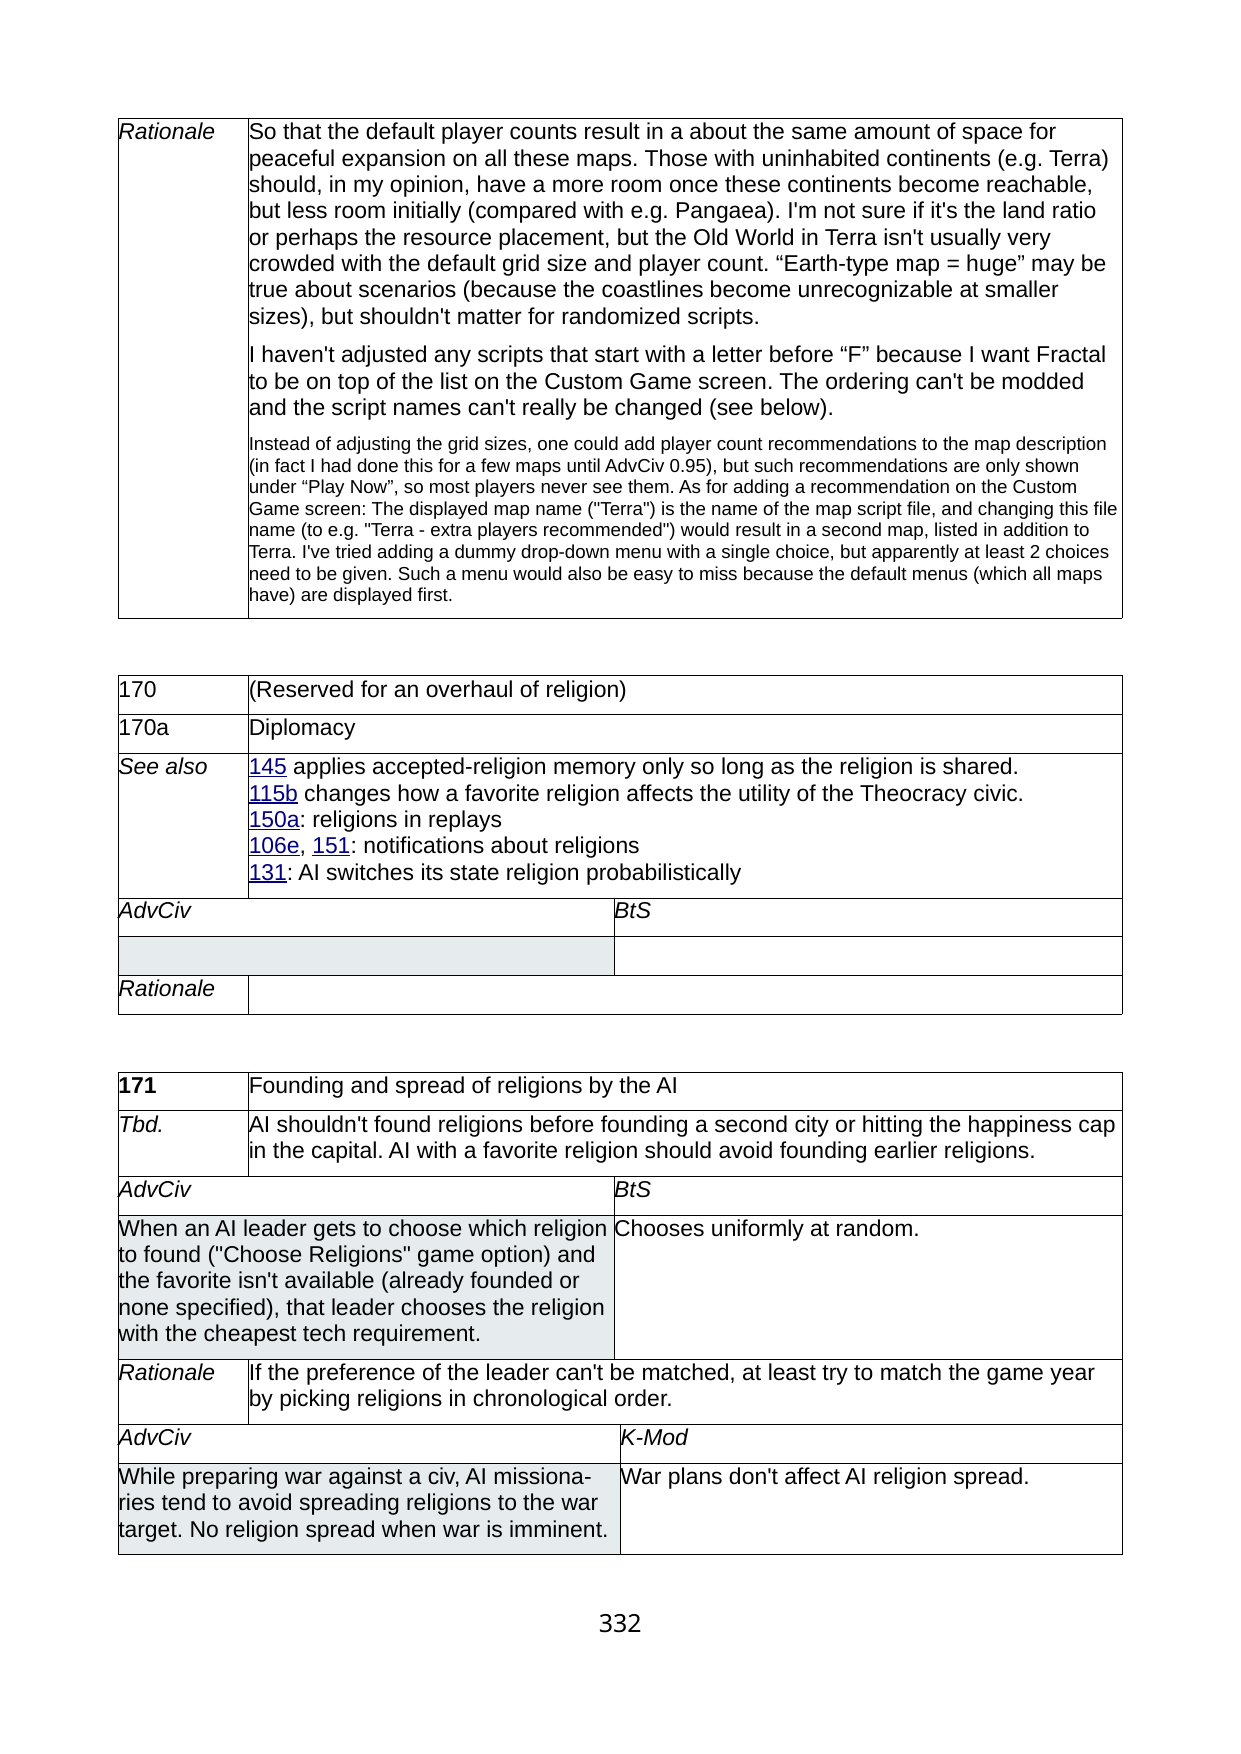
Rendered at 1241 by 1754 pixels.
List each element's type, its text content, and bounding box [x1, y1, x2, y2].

table_cell Chooses uniformly at random. [615, 1216, 1122, 1359]
table_header 170 [119, 676, 248, 714]
table_cell Rationale [119, 119, 248, 618]
table_cell BtS [615, 899, 1122, 936]
table_cell AI shouldn't found religions before founding a second city or hitting the happiness cap in the capital. AI with a favorite religion should avoid founding earlier religions. [249, 1111, 1122, 1176]
table_cell See also [119, 754, 248, 897]
table_cell Rationale [119, 976, 248, 1014]
table_cell Tbd. [119, 1111, 248, 1176]
table_cell War plans don't affect AI religion spread. [621, 1464, 1122, 1554]
table_cell [119, 937, 614, 975]
table_cell Diplomacy [249, 715, 1122, 753]
table_cell 145 applies accepted-religion memory only so long as the religion is shared. 115b changes how a favorite religion affects the utility of the Theocracy civic. 150a: religions in replays 106e, 151: notifications about religions 131: AI switches its state religion probabilistically [249, 754, 1122, 897]
table_cell AdvCiv [119, 899, 614, 936]
table_cell Rationale [119, 1360, 248, 1424]
table_cell [615, 937, 1122, 975]
table_header (Reserved for an overhaul of religion) [249, 676, 1122, 714]
table_header Founding and spread of religions by the AI [249, 1073, 1122, 1110]
table_header 171 [119, 1073, 248, 1110]
table_cell So that the default player counts result in a about the same amount of space for peaceful expansion on all these maps. Those with uninhabited continents (e.g. Terra) should, in my opinion, have a more room once these continents become reachable, but less room initially (compared with e.g. Pangaea). I'm not sure if it's the land ratio or perhaps the resource placement, but the Old World in Terra isn't usually very crowded with the default grid size and player count. “Earth-type map = huge” may be true about scenarios (because the coastlines become unrecognizable at smaller sizes), but shouldn't matter for randomized scripts. I haven't adjusted any scripts that start with a letter before “F” because I want Fractal to be on top of the list on the Custom Game screen. The ordering can't be modded and the script names can't really be changed (see below). Instead of adjusting the grid sizes, one could add player count recommendations to the map description (in fact I had done this for a few maps until AdvCiv 0.95), but such recommendations are only shown under “Play Now”, so most players never see them. As for adding a recommendation on the Custom Game screen: The displayed map name ("Terra") is the name of the map script file, and changing this file name (to e.g. "Terra - extra players recommended") would result in a second map, listed in addition to Terra. I've tried adding a dummy drop-down menu with a single choice, but apparently at least 2 choices need to be given. Such a menu would also be easy to miss because the default menus (which all maps have) are displayed first. [249, 119, 1122, 618]
table_cell BtS [615, 1177, 1122, 1214]
table_cell AdvCiv [119, 1177, 614, 1214]
table_cell AdvCiv [119, 1425, 620, 1463]
table_cell 170a [119, 715, 248, 753]
table_cell K-Mod [621, 1425, 1122, 1463]
table_cell [249, 976, 1122, 1014]
table_cell If the preference of the leader can't be matched, at least try to match the game year by picking religions in chronological order. [249, 1360, 1122, 1424]
table_cell When an AI leader gets to choose which religion to found ("Choose Religions" game option) and the favorite isn't available (already founded or none specified), that leader chooses the religion with the cheapest tech requirement. [119, 1216, 614, 1359]
table_cell While preparing war against a civ, AI missiona­ries tend to avoid spreading religions to the war target. No religion spread when war is imminent. [119, 1464, 620, 1554]
